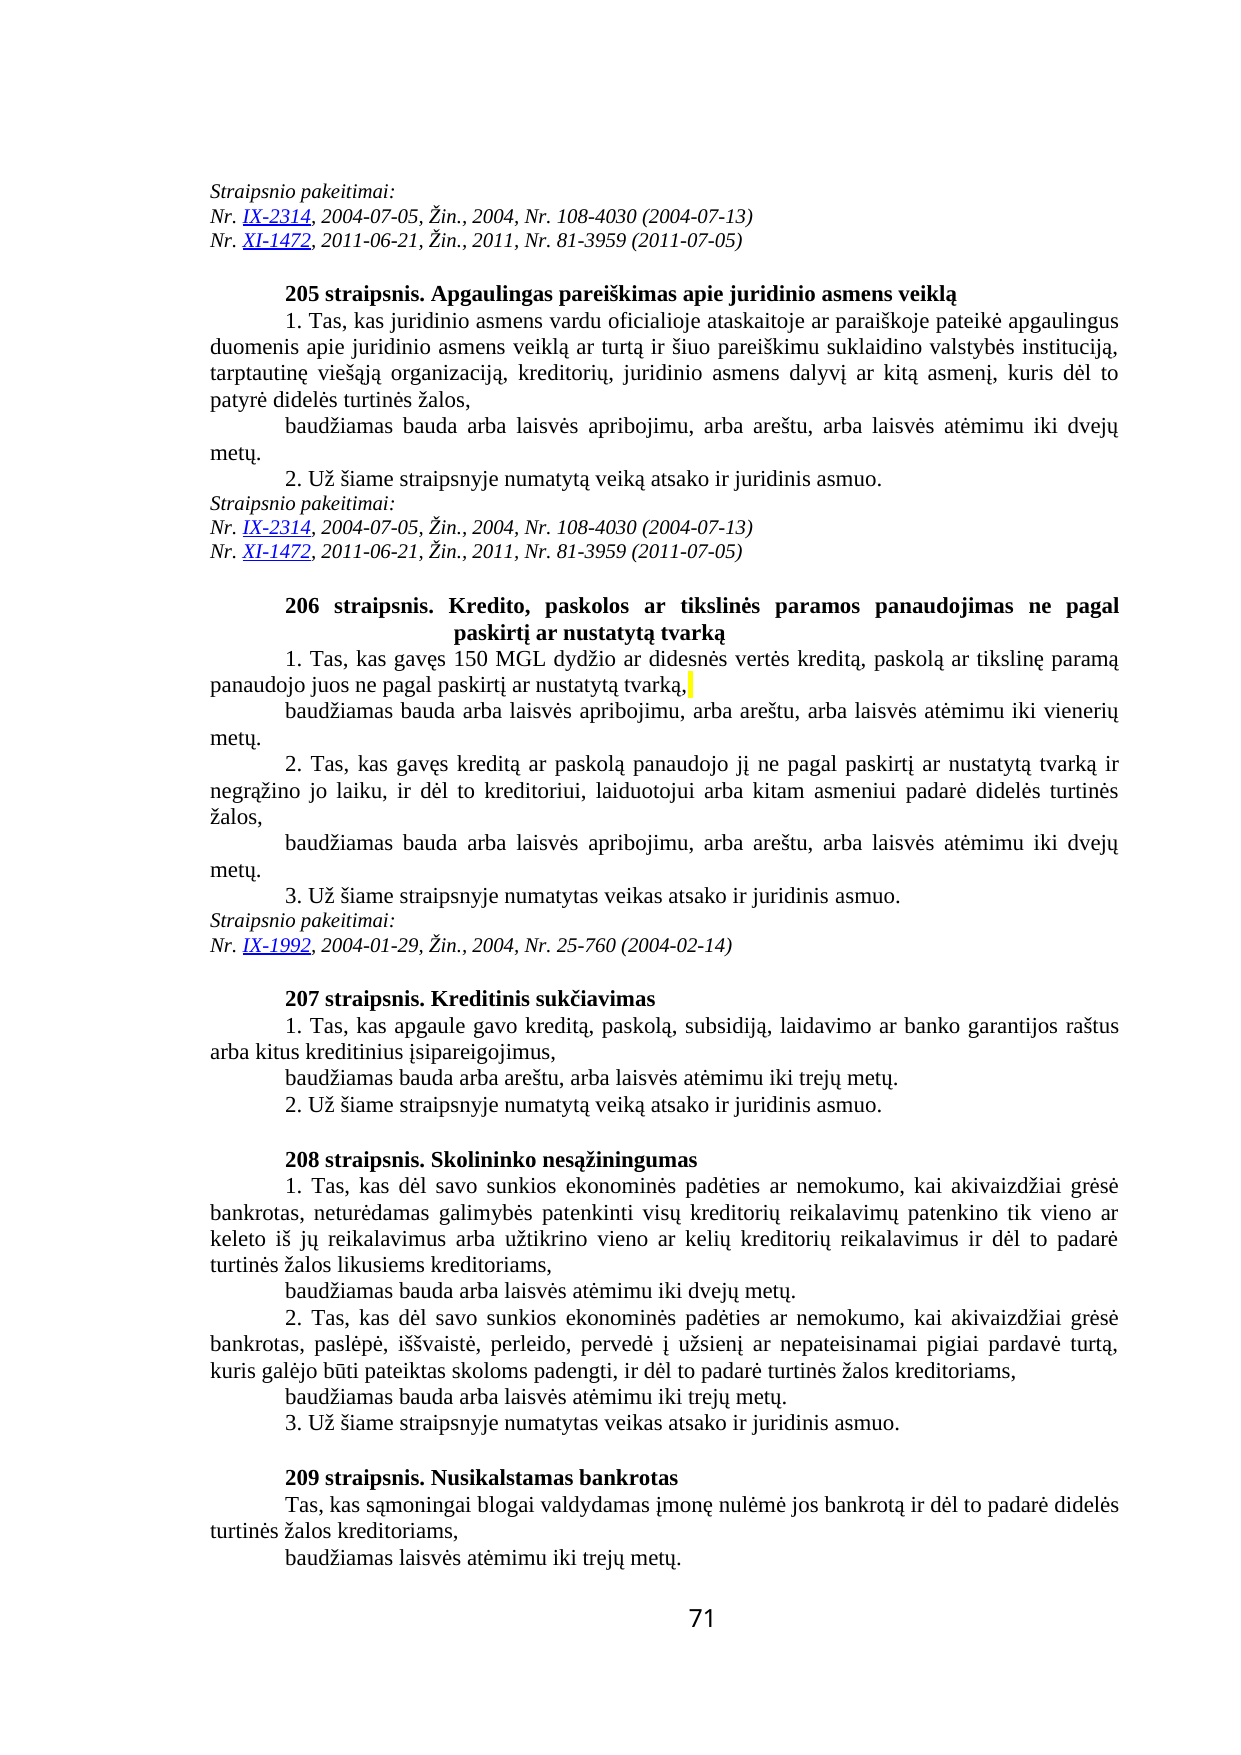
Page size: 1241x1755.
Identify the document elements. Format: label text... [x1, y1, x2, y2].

text 1. Tas, kas gavęs 150 MGL dydžio ar didesnės vertės kreditą, paskolą ar tikslinę paramą panaudojo juos ne pagal paskirtį ar nustatytą tvarką, [210, 645, 1120, 698]
text 3. Už šiame straipsnyje numatytas veikas atsako ir juridinis asmuo. [210, 882, 1120, 908]
text 206 straipsnis. Kredito, paskolos ar tikslinės paramos panaudojimas ne pagal paskirtį ar nustatytą tvarką [285, 592, 1120, 645]
text 207 straipsnis. Kreditinis sukčiavimas [210, 985, 1120, 1012]
text 1. Tas, kas apgaule gavo kreditą, paskolą, subsidiją, laidavimo ar banko garantijos raštus arba kitus kreditinius įsipareigojimus, [210, 1012, 1120, 1064]
text 2. Tas, kas gavęs kreditą ar paskolą panaudojo jį ne pagal paskirtį ar nustatytą tvarką ir negrąžino jo laiku, ir dėl to kreditoriui, laiduotojui arba kitam asmeniui padarė didelės turtinės žalos, [210, 750, 1120, 829]
text 209 straipsnis. Nusikalstamas bankrotas [210, 1464, 1120, 1491]
text Tas, kas sąmoningai blogai valdydamas įmonę nulėmė jos bankrotą ir dėl to padarė didelės turtinės žalos kreditoriams, [210, 1491, 1120, 1543]
text 2. Už šiame straipsnyje numatytą veiką atsako ir juridinis asmuo. [210, 465, 1120, 491]
text Nr. XI-1472, 2011-06-21, Žin., 2011, Nr. 81-3959 (2011-07-05) [210, 228, 1120, 252]
text 1. Tas, kas juridinio asmens vardu oficialioje ataskaitoje ar paraiškoje pateikė apgaulingus duomenis apie juridinio asmens veiklą ar turtą ir šiuo pareiškimu suklaidino valstybės instituciją, tarptautinę viešąją organizaciją, kreditorių, juridinio asmens dalyvį ar kitą asmenį, kuris dėl to patyrė didelės turtinės žalos, [210, 307, 1120, 412]
text Nr. IX-1992, 2004-01-29, Žin., 2004, Nr. 25-760 (2004-02-14) [210, 932, 1120, 957]
text 2. Tas, kas dėl savo sunkios ekonominės padėties ar nemokumo, kai akivaizdžiai grėsė bankrotas, paslėpė, iššvaistė, perleido, pervedė į užsienį ar nepateisinamai pigiai pardavė turtą, kuris galėjo būti pateiktas skoloms padengti, ir dėl to padarė turtinės žalos kreditoriams, [210, 1304, 1120, 1383]
text Nr. IX-2314, 2004-07-05, Žin., 2004, Nr. 108-4030 (2004-07-13) [210, 203, 1120, 228]
text baudžiamas bauda arba areštu, arba laisvės atėmimu iki trejų metų. [210, 1064, 1120, 1091]
text 208 straipsnis. Skolininko nesąžiningumas [210, 1146, 1120, 1172]
text baudžiamas bauda arba laisvės atėmimu iki dvejų metų. [210, 1278, 1120, 1304]
text baudžiamas bauda arba laisvės apribojimu, arba areštu, arba laisvės atėmimu iki dvejų metų. [210, 829, 1120, 882]
text Straipsnio pakeitimai: [210, 179, 1120, 203]
text 2. Už šiame straipsnyje numatytą veiką atsako ir juridinis asmuo. [210, 1091, 1120, 1117]
text 205 straipsnis. Apgaulingas pareiškimas apie juridinio asmens veiklą [210, 280, 1120, 307]
text Straipsnio pakeitimai: [210, 908, 1120, 932]
text Nr. IX-2314, 2004-07-05, Žin., 2004, Nr. 108-4030 (2004-07-13) [210, 515, 1120, 539]
text 3. Už šiame straipsnyje numatytas veikas atsako ir juridinis asmuo. [210, 1409, 1120, 1436]
text baudžiamas bauda arba laisvės apribojimu, arba areštu, arba laisvės atėmimu iki dvejų metų. [210, 412, 1120, 465]
text baudžiamas bauda arba laisvės apribojimu, arba areštu, arba laisvės atėmimu iki vienerių metų. [210, 698, 1120, 750]
text Straipsnio pakeitimai: [210, 491, 1120, 515]
text baudžiamas bauda arba laisvės atėmimu iki trejų metų. [210, 1383, 1120, 1409]
text Nr. XI-1472, 2011-06-21, Žin., 2011, Nr. 81-3959 (2011-07-05) [210, 539, 1120, 563]
text 1. Tas, kas dėl savo sunkios ekonominės padėties ar nemokumo, kai akivaizdžiai grėsė bankrotas, neturėdamas galimybės patenkinti visų kreditorių reikalavimų patenkino tik vieno ar keleto iš jų reikalavimus arba užtikrino vieno ar kelių kreditorių reikalavimus ir dėl to padarė turtinės žalos likusiems kreditoriams, [210, 1172, 1120, 1278]
text baudžiamas laisvės atėmimu iki trejų metų. [210, 1543, 1120, 1570]
